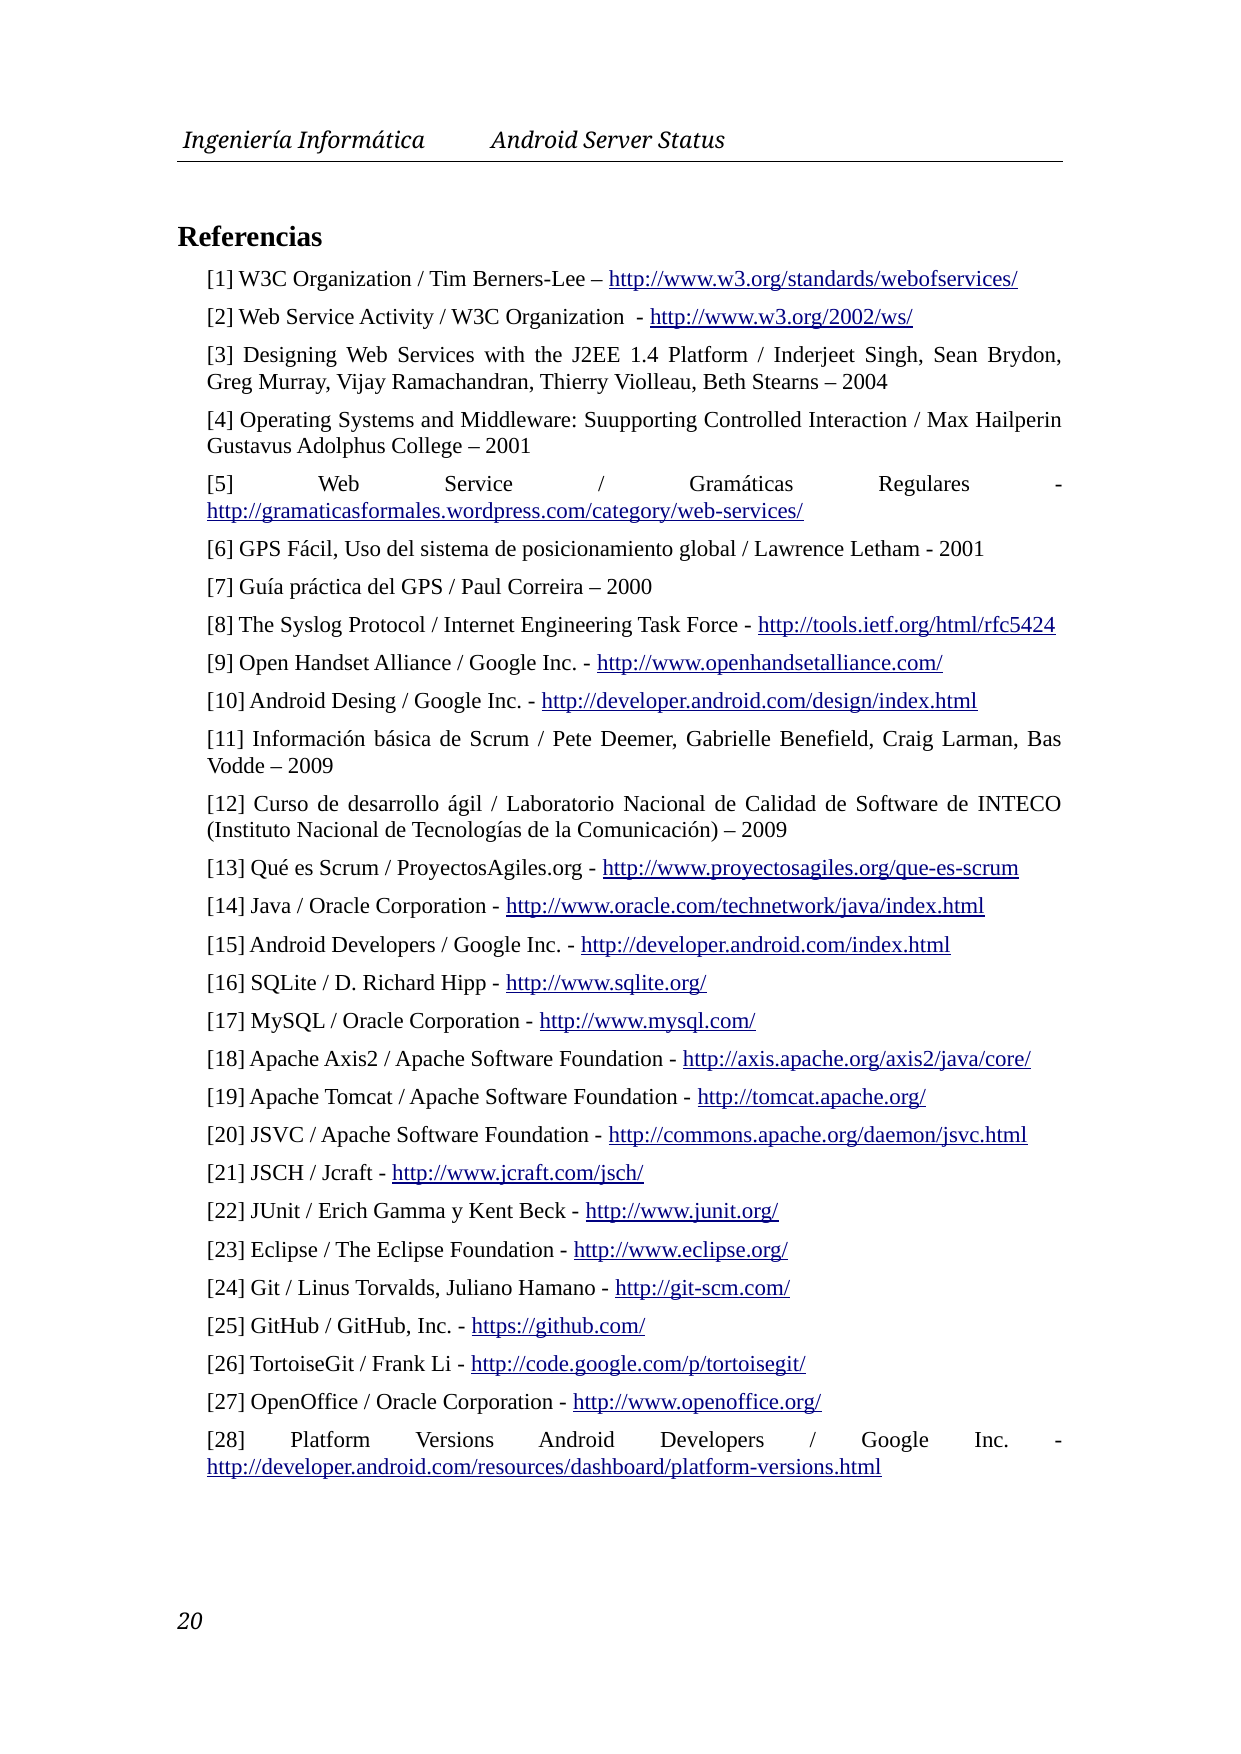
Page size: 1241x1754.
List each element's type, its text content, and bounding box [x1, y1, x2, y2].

list [23] Eclipse / The Eclipse Foundation - http://www.eclipse.org/ [177, 1236, 1063, 1262]
list [13] Qué es Scrum / ProyectosAgiles.org - http://www.proyectosagiles.org/que-es-scrum [177, 854, 1063, 881]
list [14] Java / Oracle Corporation - http://www.oracle.com/technetwork/java/index.html [177, 893, 1063, 919]
list [18] Apache Axis2 / Apache Software Foundation - http://axis.apache.org/axis2/java/core/ [177, 1045, 1063, 1071]
list [11] Información básica de Scrum / Pete Deemer, Gabrielle Benefield, Craig Larman, Bas Vodde – 2009 [177, 726, 1063, 778]
list [19] Apache Tomcat / Apache Software Foundation - http://tomcat.apache.org/ [177, 1083, 1063, 1109]
list [17] MySQL / Oracle Corporation - http://www.mysql.com/ [177, 1007, 1063, 1033]
list [3] Designing Web Services with the J2EE 1.4 Platform / Inderjeet Singh, Sean Brydon, Greg Murray, Vijay Ramachandran, Thierry Violleau, Beth Stearns – 2004 [177, 341, 1063, 394]
list [26] TortoiseGit / Frank Li - http://code.google.com/p/tortoisegit/ [177, 1350, 1063, 1376]
list [8] The Syslog Protocol / Internet Engineering Task Force - http://tools.ietf.org/html/rfc5424 [177, 611, 1063, 637]
list [9] Open Handset Alliance / Google Inc. - http://www.openhandsetalliance.com/ [177, 649, 1063, 676]
list [10] Android Desing / Google Inc. - http://developer.android.com/design/index.html [177, 687, 1063, 714]
list [22] JUnit / Erich Gamma y Kent Beck - http://www.junit.org/ [177, 1198, 1063, 1224]
list [25] GitHub / GitHub, Inc. - https://github.com/ [177, 1312, 1063, 1338]
list [1] W3C Organization / Tim Berners-Lee – http://www.w3.org/standards/webofservices/ [177, 265, 1063, 292]
list [24] Git / Linus Torvalds, Juliano Hamano - http://git-scm.com/ [177, 1274, 1063, 1300]
list [12] Curso de desarrollo ágil / Laboratorio Nacional de Calidad de Software de INTECO (Instituto Nacional de Tecnologías de la Comunicación) – 2009 [177, 790, 1063, 843]
list [6] GPS Fácil, Uso del sistema de posicionamiento global / Lawrence Letham - 2001 [177, 535, 1063, 561]
list [20] JSVC / Apache Software Foundation - http://commons.apache.org/daemon/jsvc.html [177, 1121, 1063, 1148]
text Referencias [177, 219, 1063, 253]
list [4] Operating Systems and Middleware: Suupporting Controlled Interaction / Max Hailperin Gustavus Adolphus College – 2001 [177, 406, 1063, 459]
list [16] SQLite / D. Richard Hipp - http://www.sqlite.org/ [177, 969, 1063, 995]
list [21] JSCH / Jcraft - http://www.jcraft.com/jsch/ [177, 1159, 1063, 1186]
list [15] Android Developers / Google Inc. - http://developer.android.com/index.html [177, 931, 1063, 957]
list [5] Web Service / Gramáticas Regulares - http://gramaticasformales.wordpress.com/category/web-services/ [177, 470, 1063, 523]
list [28] Platform Versions Android Developers / Google Inc. - http://developer.android.com/resources/dashboard/platform-versions.html [177, 1426, 1063, 1479]
list [2] Web Service Activity / W3C Organization - http://www.w3.org/2002/ws/ [177, 303, 1063, 330]
list [7] Guía práctica del GPS / Paul Correira – 2000 [177, 573, 1063, 599]
list [27] OpenOffice / Oracle Corporation - http://www.openoffice.org/ [177, 1388, 1063, 1414]
